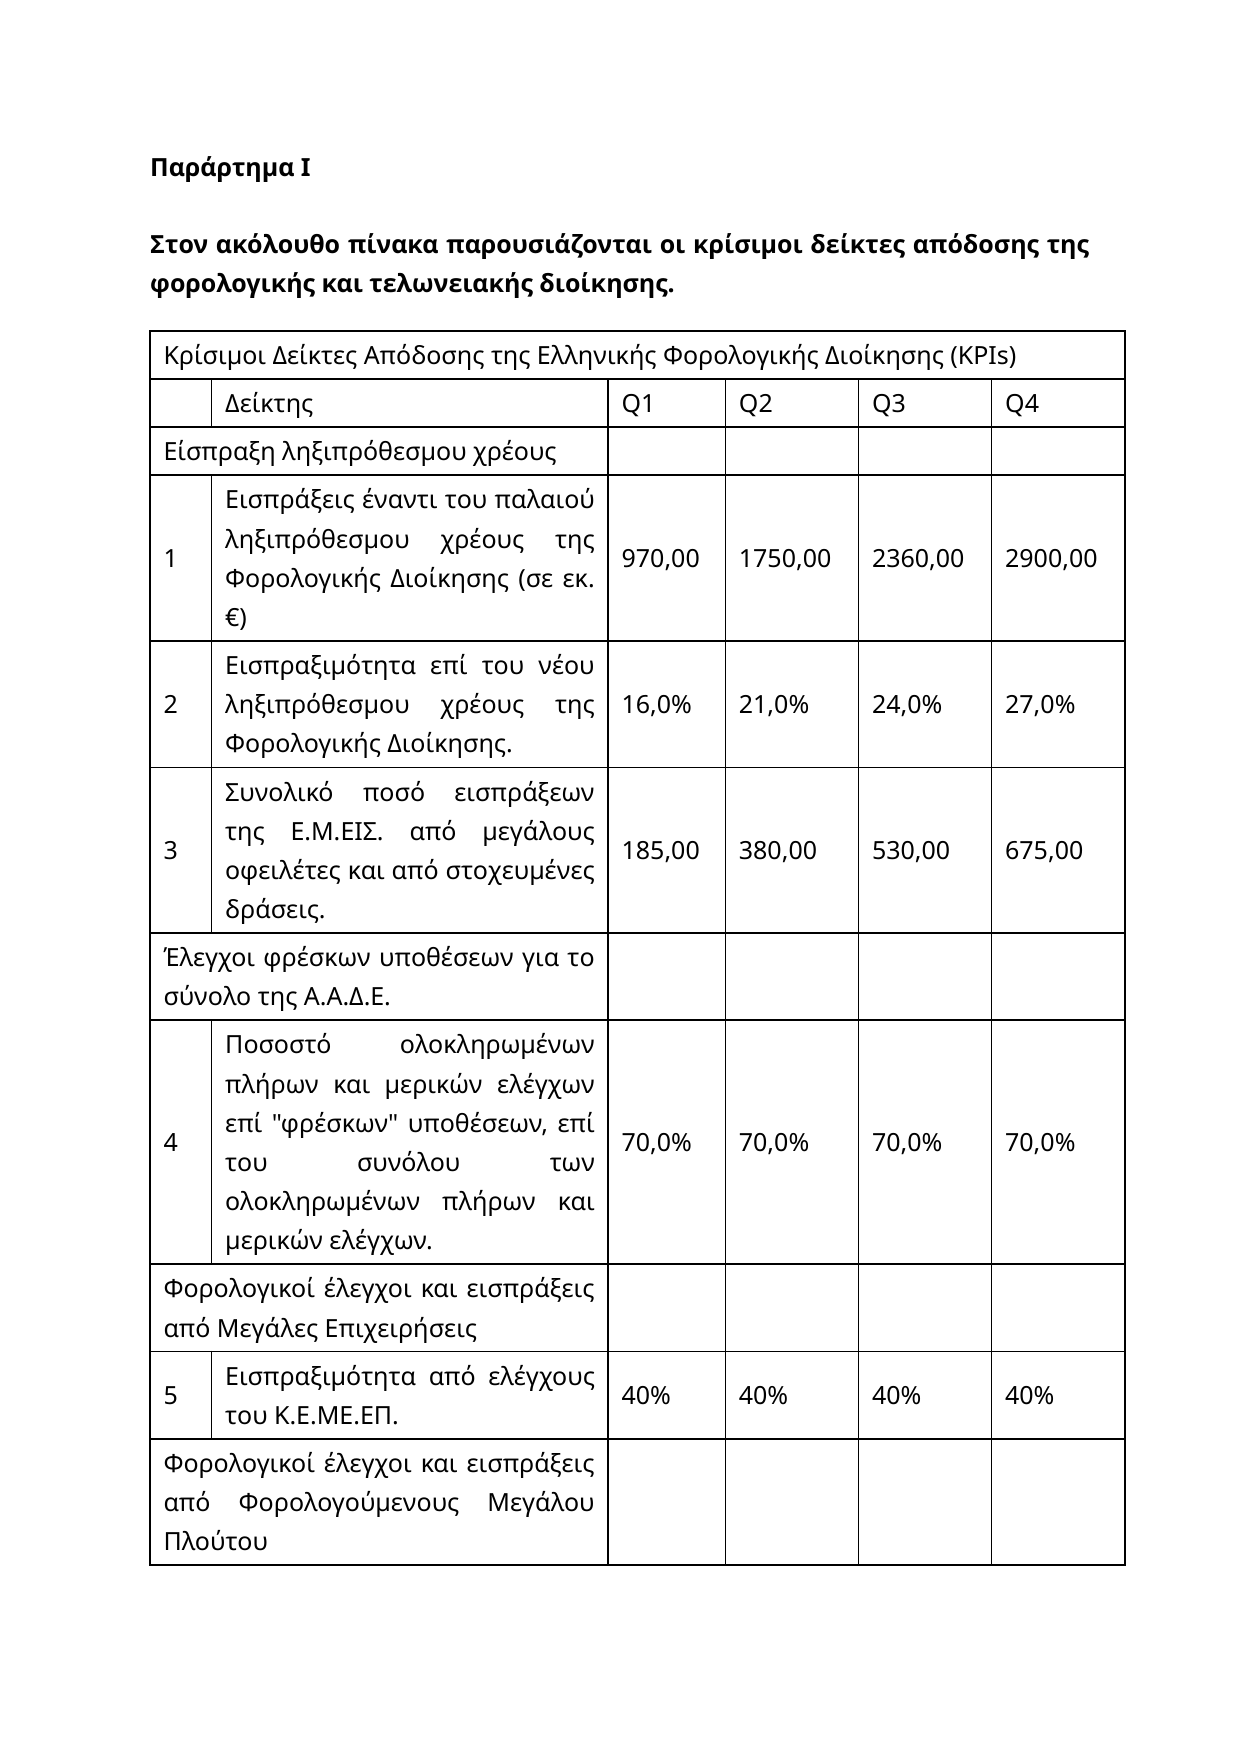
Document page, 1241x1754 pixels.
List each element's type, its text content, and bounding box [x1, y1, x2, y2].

table_cell 3 [151, 768, 211, 932]
table_cell 70,0% [992, 1021, 1124, 1263]
table_cell Q1 [609, 380, 725, 426]
table_cell Συνολικό ποσό εισπράξεων της Ε.Μ.ΕΙΣ. από μεγάλους οφειλέτες και από στοχευμένες δράσεις. [212, 768, 607, 932]
table_cell 675,00 [992, 768, 1124, 932]
table_cell Δείκτης [212, 380, 607, 426]
table_cell Q2 [726, 380, 858, 426]
table_cell 530,00 [859, 768, 991, 932]
table_cell [609, 1265, 725, 1351]
table_cell 70,0% [726, 1021, 858, 1263]
table_cell 16,0% [609, 642, 725, 766]
table_cell [859, 934, 991, 1019]
table_cell 40% [859, 1352, 991, 1438]
table_cell Ποσοστό ολοκληρωμένων πλήρων και μερικών ελέγχων επί "φρέσκων" υποθέσεων, επί του συνόλου των ολοκληρωμένων πλήρων και μερικών ελέγχων. [212, 1021, 607, 1263]
table_cell Εισπράξεις έναντι του παλαιού ληξιπρόθεσμου χρέους της Φορολογικής Διοίκησης (σε εκ. €) [212, 476, 607, 640]
table_cell 185,00 [609, 768, 725, 932]
table_cell Έλεγχοι φρέσκων υποθέσεων για το σύνολο της Α.Α.Δ.Ε. [151, 934, 607, 1019]
table_cell 380,00 [726, 768, 858, 932]
table_cell 40% [726, 1352, 858, 1438]
table_cell [992, 428, 1124, 474]
table_cell 27,0% [992, 642, 1124, 766]
table_cell [609, 934, 725, 1019]
table_cell 4 [151, 1021, 211, 1263]
table_cell 2900,00 [992, 476, 1124, 640]
table_cell Εισπραξιμότητα επί του νέου ληξιπρόθεσμου χρέους της Φορολογικής Διοίκησης. [212, 642, 607, 766]
table_cell 40% [609, 1352, 725, 1438]
table_cell [726, 428, 858, 474]
table_cell 21,0% [726, 642, 858, 766]
table_cell [859, 1440, 991, 1564]
table_cell 24,0% [859, 642, 991, 766]
table_cell [992, 934, 1124, 1019]
table_cell 1 [151, 476, 211, 640]
table_cell [151, 380, 211, 426]
table_cell 2 [151, 642, 211, 766]
text Στον ακόλουθο πίνακα παρουσιάζονται οι κρίσιμοι δείκτες απόδοσης της φορολογικής και τελωνειακής διοίκησης. [150, 227, 1090, 300]
title Παράρτημα I [150, 150, 1090, 184]
table_cell [726, 1265, 858, 1351]
table_cell 1750,00 [726, 476, 858, 640]
table_cell [992, 1265, 1124, 1351]
table_cell [859, 428, 991, 474]
table_cell [726, 934, 858, 1019]
table_cell [859, 1265, 991, 1351]
table_cell Φορολογικοί έλεγχοι και εισπράξεις από Φορολογούμενους Μεγάλου Πλούτου [151, 1440, 607, 1564]
table_cell Εισπραξιμότητα από ελέγχους του Κ.Ε.ΜΕ.ΕΠ. [212, 1352, 607, 1438]
table_cell 70,0% [859, 1021, 991, 1263]
table_cell 970,00 [609, 476, 725, 640]
table_cell 70,0% [609, 1021, 725, 1263]
table_cell [609, 428, 725, 474]
table_cell 5 [151, 1352, 211, 1438]
table_cell Είσπραξη ληξιπρόθεσμου χρέους [151, 428, 607, 474]
table_cell Q3 [859, 380, 991, 426]
table_cell [609, 1440, 725, 1564]
table_cell Q4 [992, 380, 1124, 426]
table_cell [992, 1440, 1124, 1564]
table_cell [726, 1440, 858, 1564]
table_cell 2360,00 [859, 476, 991, 640]
table_cell Φορολογικοί έλεγχοι και εισπράξεις από Μεγάλες Επιχειρήσεις [151, 1265, 607, 1351]
table_header Κρίσιμοι Δείκτες Απόδοσης της Ελληνικής Φορολογικής Διοίκησης (KPIs) [151, 332, 1124, 378]
table_cell 40% [992, 1352, 1124, 1438]
